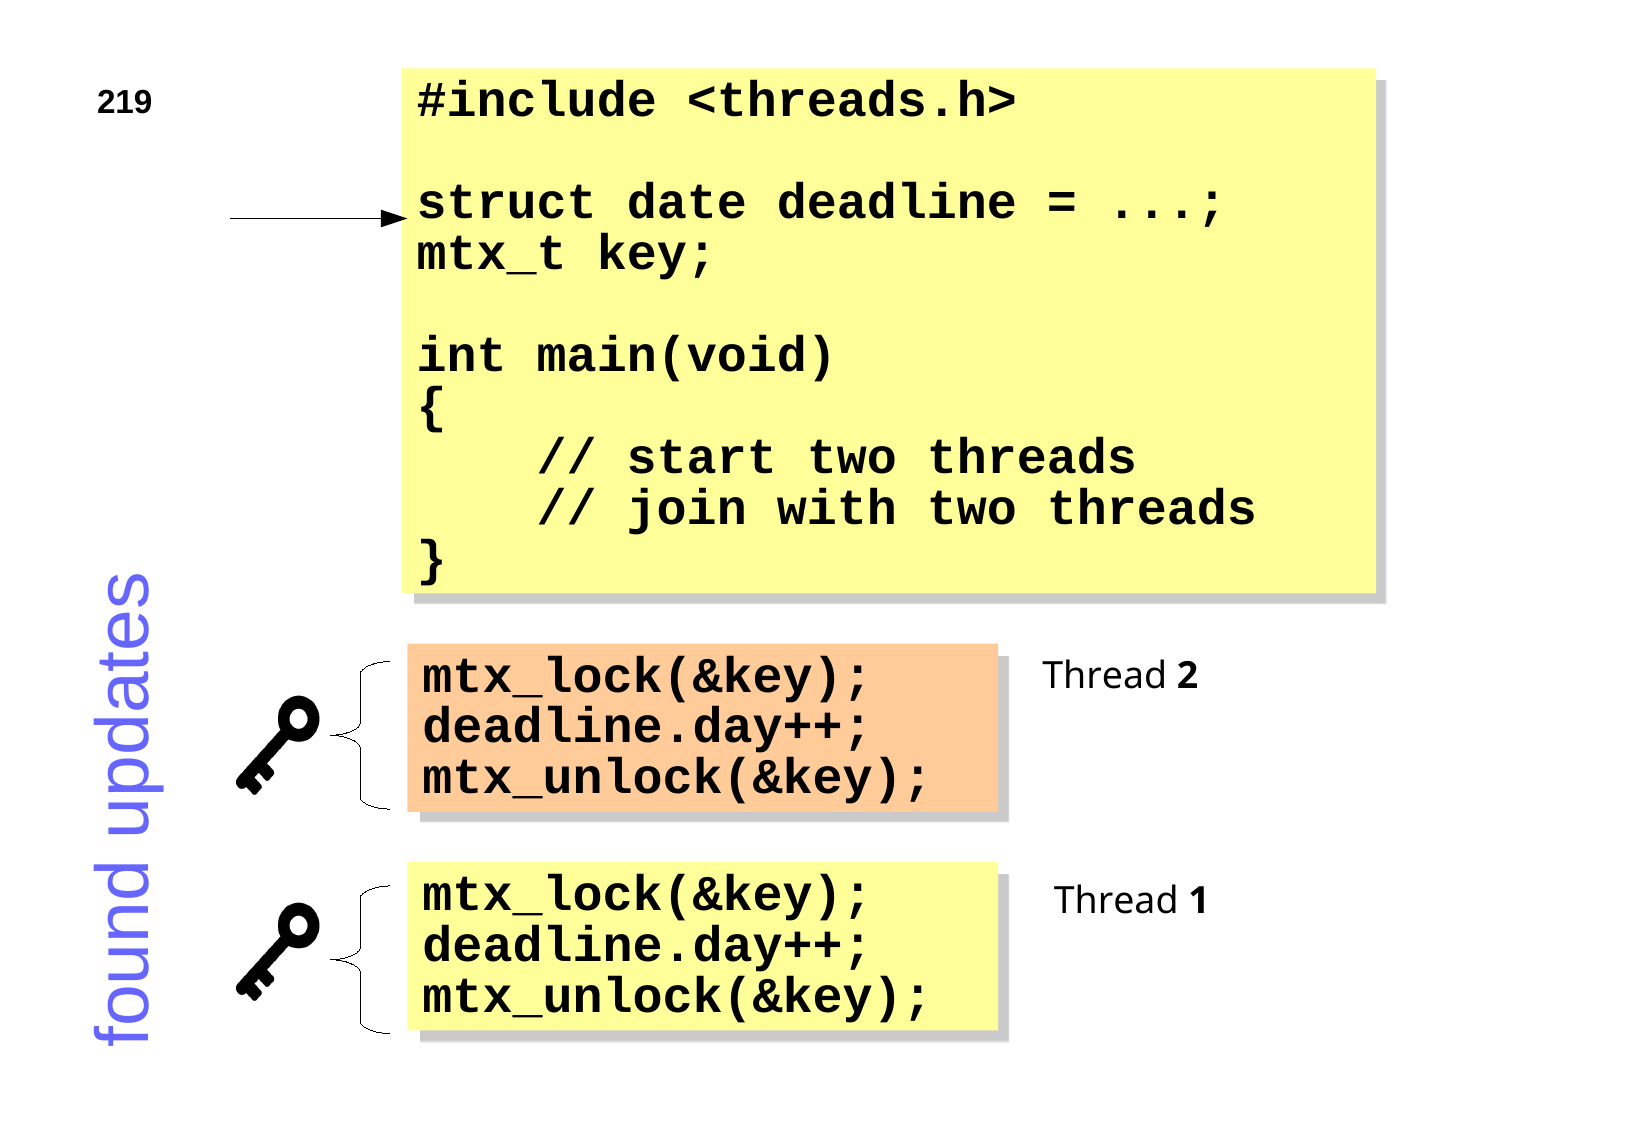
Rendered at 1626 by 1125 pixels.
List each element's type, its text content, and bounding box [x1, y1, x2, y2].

text_box Thread 2 [1027, 643, 1341, 705]
picture [230, 899, 325, 1004]
text_box #include <threads.h> struct date deadline = ...; mtx_t key; int main(void) { // start two threads // join with two threads } [401, 68, 1377, 594]
text_box mtx_lock(&key); deadline.day++; mtx_unlock(&key); [407, 862, 999, 1031]
text_box Thread 1 [1039, 868, 1353, 929]
picture [230, 692, 325, 798]
text_box mtx_lock(&key); deadline.day++; mtx_unlock(&key); [407, 643, 999, 812]
title found updates [21, 29, 217, 1063]
